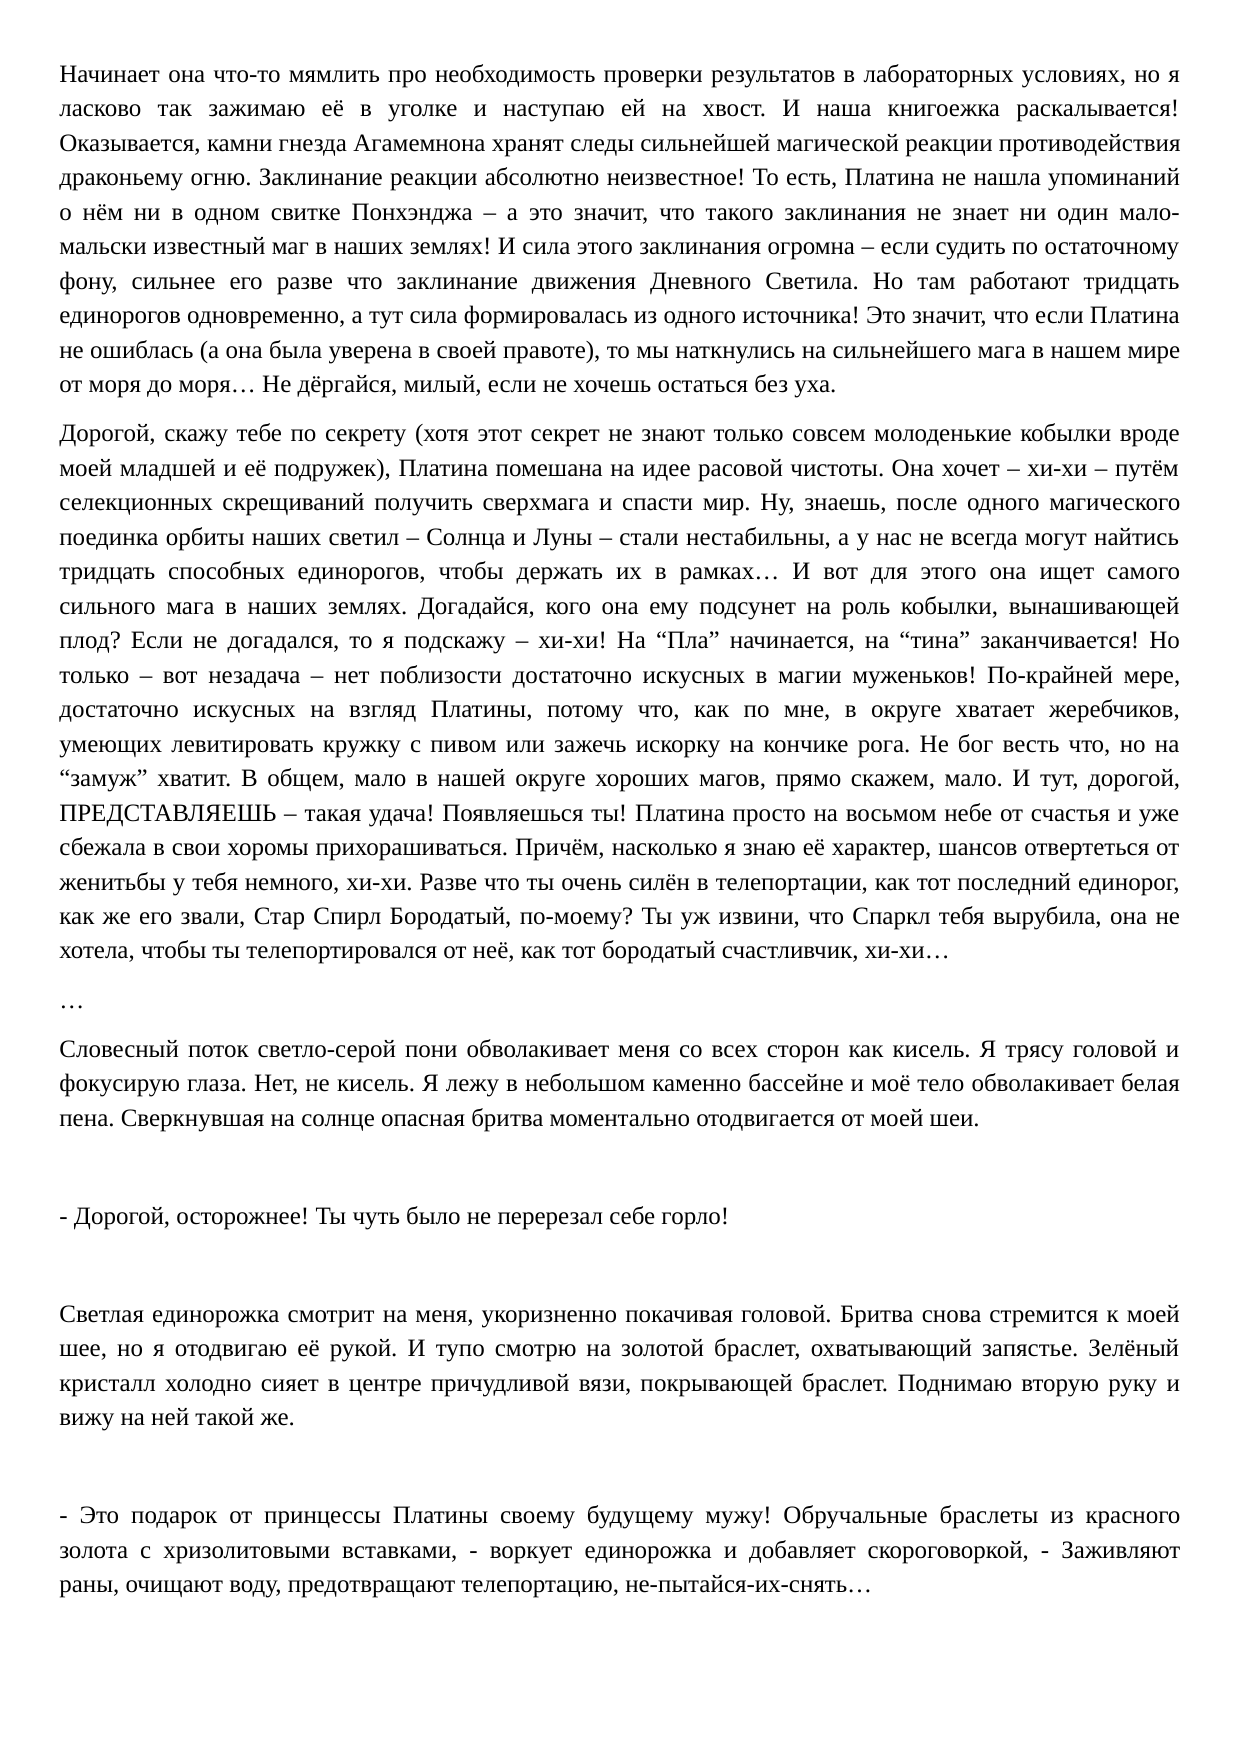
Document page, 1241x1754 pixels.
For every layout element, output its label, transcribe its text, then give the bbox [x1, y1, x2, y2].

text - Дорогой, осторожнее! Ты чуть было не перерезал себе горло! [59, 1201, 1181, 1229]
text … [59, 985, 1181, 1013]
text - Это подарок от принцессы Платины своему будущему мужу! Обручальные браслеты из красного золота с хризолитовыми вставками, - воркует единорожка и добавляет скороговоркой, - Заживляют раны, очищают воду, предотвращают телепортацию, не-пытайся-их-снять… [59, 1501, 1181, 1598]
text Дорогой, скажу тебе по секрету (хотя этот секрет не знают только совсем молоденькие кобылки вроде моей младшей и её подружек), Платина помешана на идее расовой чистоты. Она хочет – хи-хи – путём селекционных скрещиваний получить сверхмага и спасти мир. Ну, знаешь, после одного магического поединка орбиты наших светил – Солнца и Луны – стали нестабильны, а у нас не всегда могут найтись тридцать способных единорогов, чтобы держать их в рамках… И вот для этого она ищет самого сильного мага в наших землях. Догадайся, кого она ему подсунет на роль кобылки, вынашивающей плод? Если не догадался, то я подскажу – хи-хи! На “Пла” начинается, на “тина” заканчивается! Но только – вот незадача – нет поблизости достаточно искусных в магии муженьков! По-крайней мере, достаточно искусных на взгляд Платины, потому что, как по мне, в округе хватает жеребчиков, умеющих левитировать кружку с пивом или зажечь искорку на кончике рога. Не бог весть что, но на “замуж” хватит. В общем, мало в нашей округе хороших магов, прямо скажем, мало. И тут, дорогой, ПРЕДСТАВЛЯЕШЬ – такая удача! Появляешься ты! Платина просто на восьмом небе от счастья и уже сбежала в свои хоромы прихорашиваться. Причём, насколько я знаю её характер, шансов отвертеться от женитьбы у тебя немного, хи-хи. Разве что ты очень силён в телепортации, как тот последний единорог, как же его звали, Стар Спирл Бородатый, по-моему? Ты уж извини, что Спаркл тебя вырубила, она не хотела, чтобы ты телепортировался от неё, как тот бородатый счастливчик, хи-хи… [59, 418, 1181, 964]
text Словесный поток светло-серой пони обволакивает меня со всех сторон как кисель. Я трясу головой и фокусирую глаза. Нет, не кисель. Я лежу в небольшом каменно бассейне и моё тело обволакивает белая пена. Сверкнувшая на солнце опасная бритва моментально отодвигается от моей шеи. [59, 1034, 1181, 1131]
text Начинает она что-то мямлить про необходимость проверки результатов в лабораторных условиях, но я ласково так зажимаю её в уголке и наступаю ей на хвост. И наша книгоежка раскалывается! Оказывается, камни гнезда Агамемнона хранят следы сильнейшей магической реакции противодействия драконьему огню. Заклинание реакции абсолютно неизвестное! То есть, Платина не нашла упоминаний о нём ни в одном свитке Понхэнджа – а это значит, что такого заклинания не знает ни один мало-мальски известный маг в наших землях! И сила этого заклинания огромна – если судить по остаточному фону, сильнее его разве что заклинание движения Дневного Светила. Но там работают тридцать единорогов одновременно, а тут сила формировалась из одного источника! Это значит, что если Платина не ошиблась (а она была уверена в своей правоте), то мы наткнулись на сильнейшего мага в нашем мире от моря до моря… Не дёргайся, милый, если не хочешь остаться без уха. [59, 59, 1181, 398]
text Светлая единорожка смотрит на меня, укоризненно покачивая головой. Бритва снова стремится к моей шее, но я отодвигаю её рукой. И тупо смотрю на золотой браслет, охватывающий запястье. Зелёный кристалл холодно сияет в центре причудливой вязи, покрывающей браслет. Поднимаю вторую руку и вижу на ней такой же. [59, 1299, 1181, 1431]
